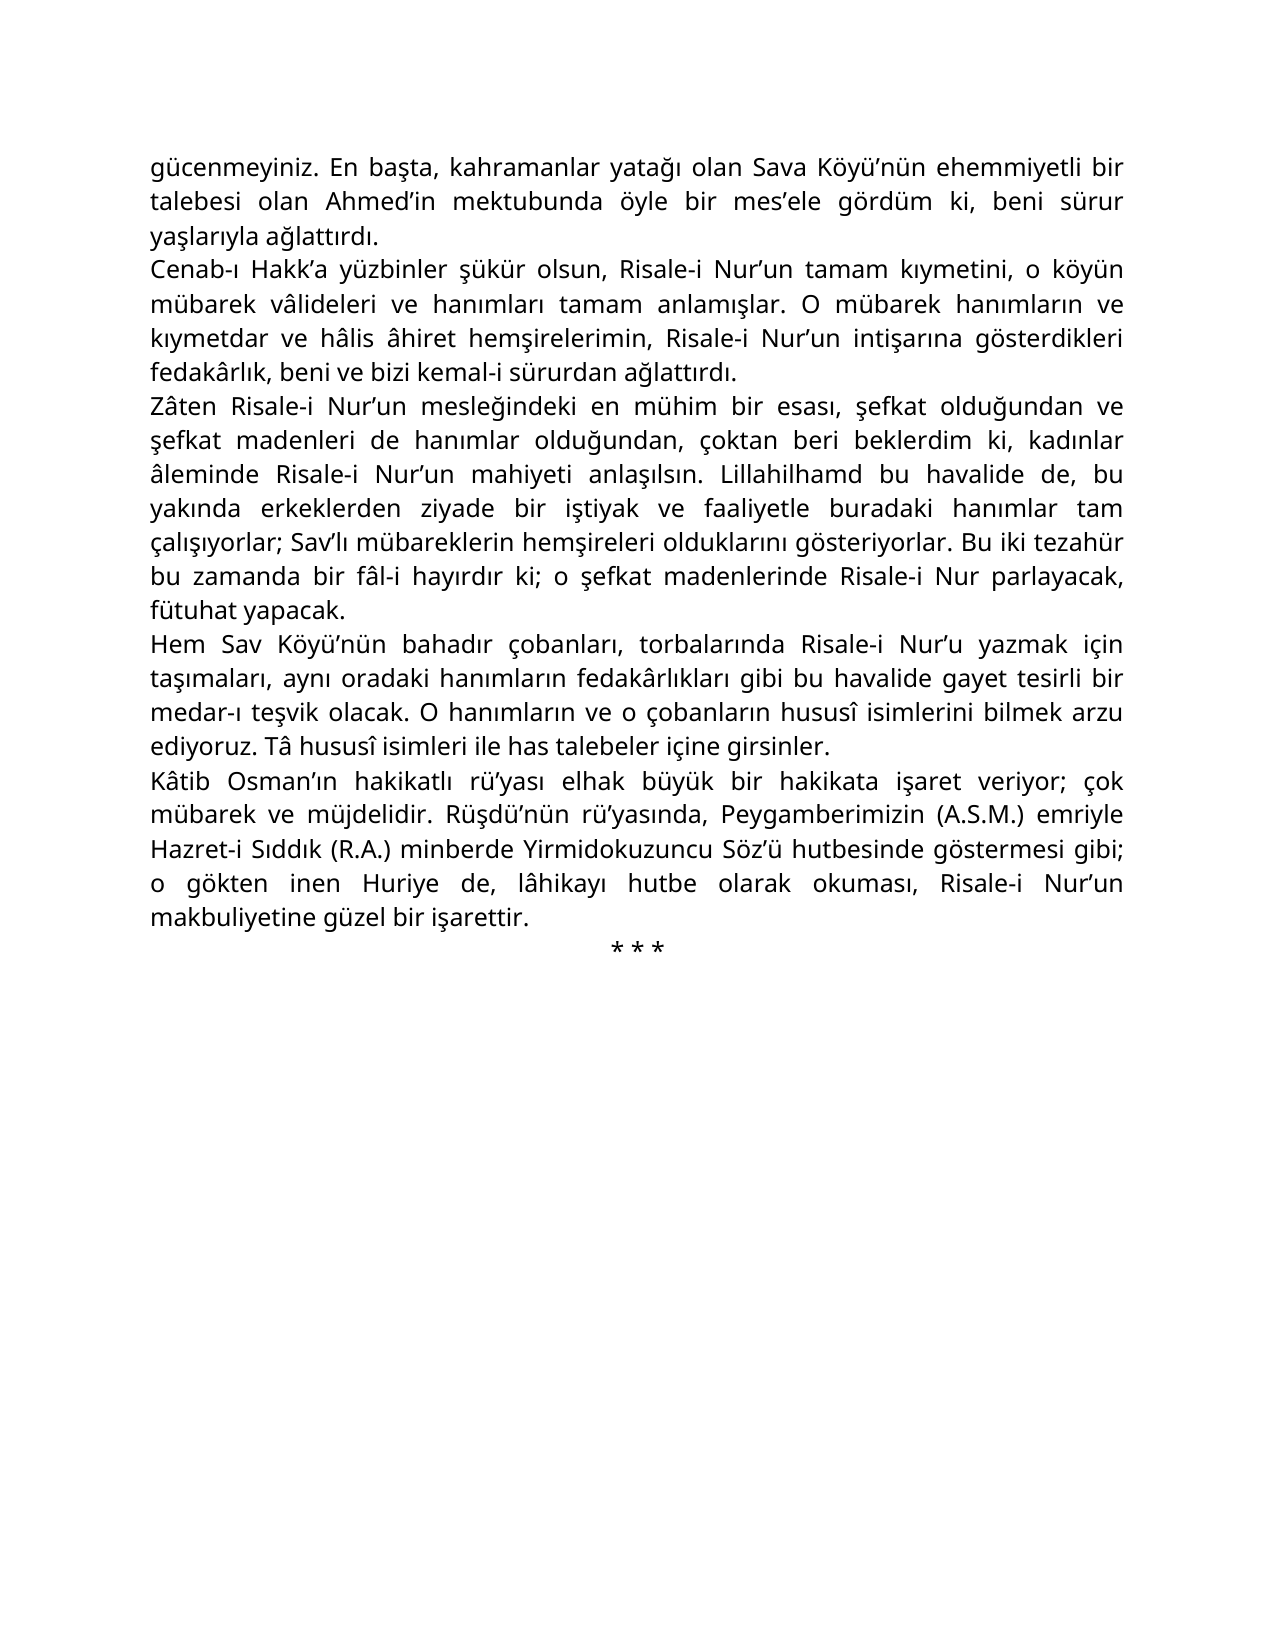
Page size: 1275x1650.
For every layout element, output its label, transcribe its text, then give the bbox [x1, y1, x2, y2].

text Zâten Risale-i Nur’un mesleğindeki en mühim bir esası, şefkat olduğundan ve şefkat madenleri de hanımlar olduğundan, çoktan beri beklerdim ki, kadınlar âleminde Risale-i Nur’un mahiyeti anlaşılsın. Lillahilhamd bu havalide de, bu yakında erkeklerden ziyade bir iştiyak ve faaliyetle buradaki hanımlar tam çalışıyorlar; Sav’lı mübareklerin hemşireleri olduklarını gösteriyorlar. Bu iki tezahür bu zamanda bir fâl-i hayırdır ki; o şefkat madenlerinde Risale-i Nur parlayacak, fütuhat yapacak. [150, 388, 1125, 627]
text Cenab-ı Hakk’a yüzbinler şükür olsun, Risale-i Nur’un tamam kıymetini, o köyün mübarek vâlideleri ve hanımları tamam anlamışlar. O mübarek hanımların ve kıymetdar ve hâlis âhiret hemşirelerimin, Risale-i Nur’un intişarına gösterdikleri fedakârlık, beni ve bizi kemal-i sürurdan ağlattırdı. [150, 252, 1125, 388]
text gücenmeyiniz. En başta, kahramanlar yatağı olan Sava Köyü’nün ehemmiyetli bir talebesi olan Ahmed’in mektubunda öyle bir mes’ele gördüm ki, beni sürur yaşlarıyla ağlattırdı. [150, 150, 1125, 252]
text Hem Sav Köyü’nün bahadır çobanları, torbalarında Risale-i Nur’u yazmak için taşımaları, aynı oradaki hanımların fedakârlıkları gibi bu havalide gayet tesirli bir medar-ı teşvik olacak. O hanımların ve o çobanların hususî isimlerini bilmek arzu ediyoruz. Tâ hususî isimleri ile has talebeler içine girsinler. [150, 627, 1125, 763]
text Kâtib Osman’ın hakikatlı rü’yası elhak büyük bir hakikata işaret veriyor; çok mübarek ve müjdelidir. Rüşdü’nün rü’yasında, Peygamberimizin (A.S.M.) emriyle Hazret-i Sıddık (R.A.) minberde Yirmidokuzuncu Söz’ü hutbesinde göstermesi gibi; o gökten inen Huriye de, lâhikayı hutbe olarak okuması, Risale-i Nur’un makbuliyetine güzel bir işarettir. [150, 763, 1125, 933]
text * * * [150, 933, 1125, 967]
